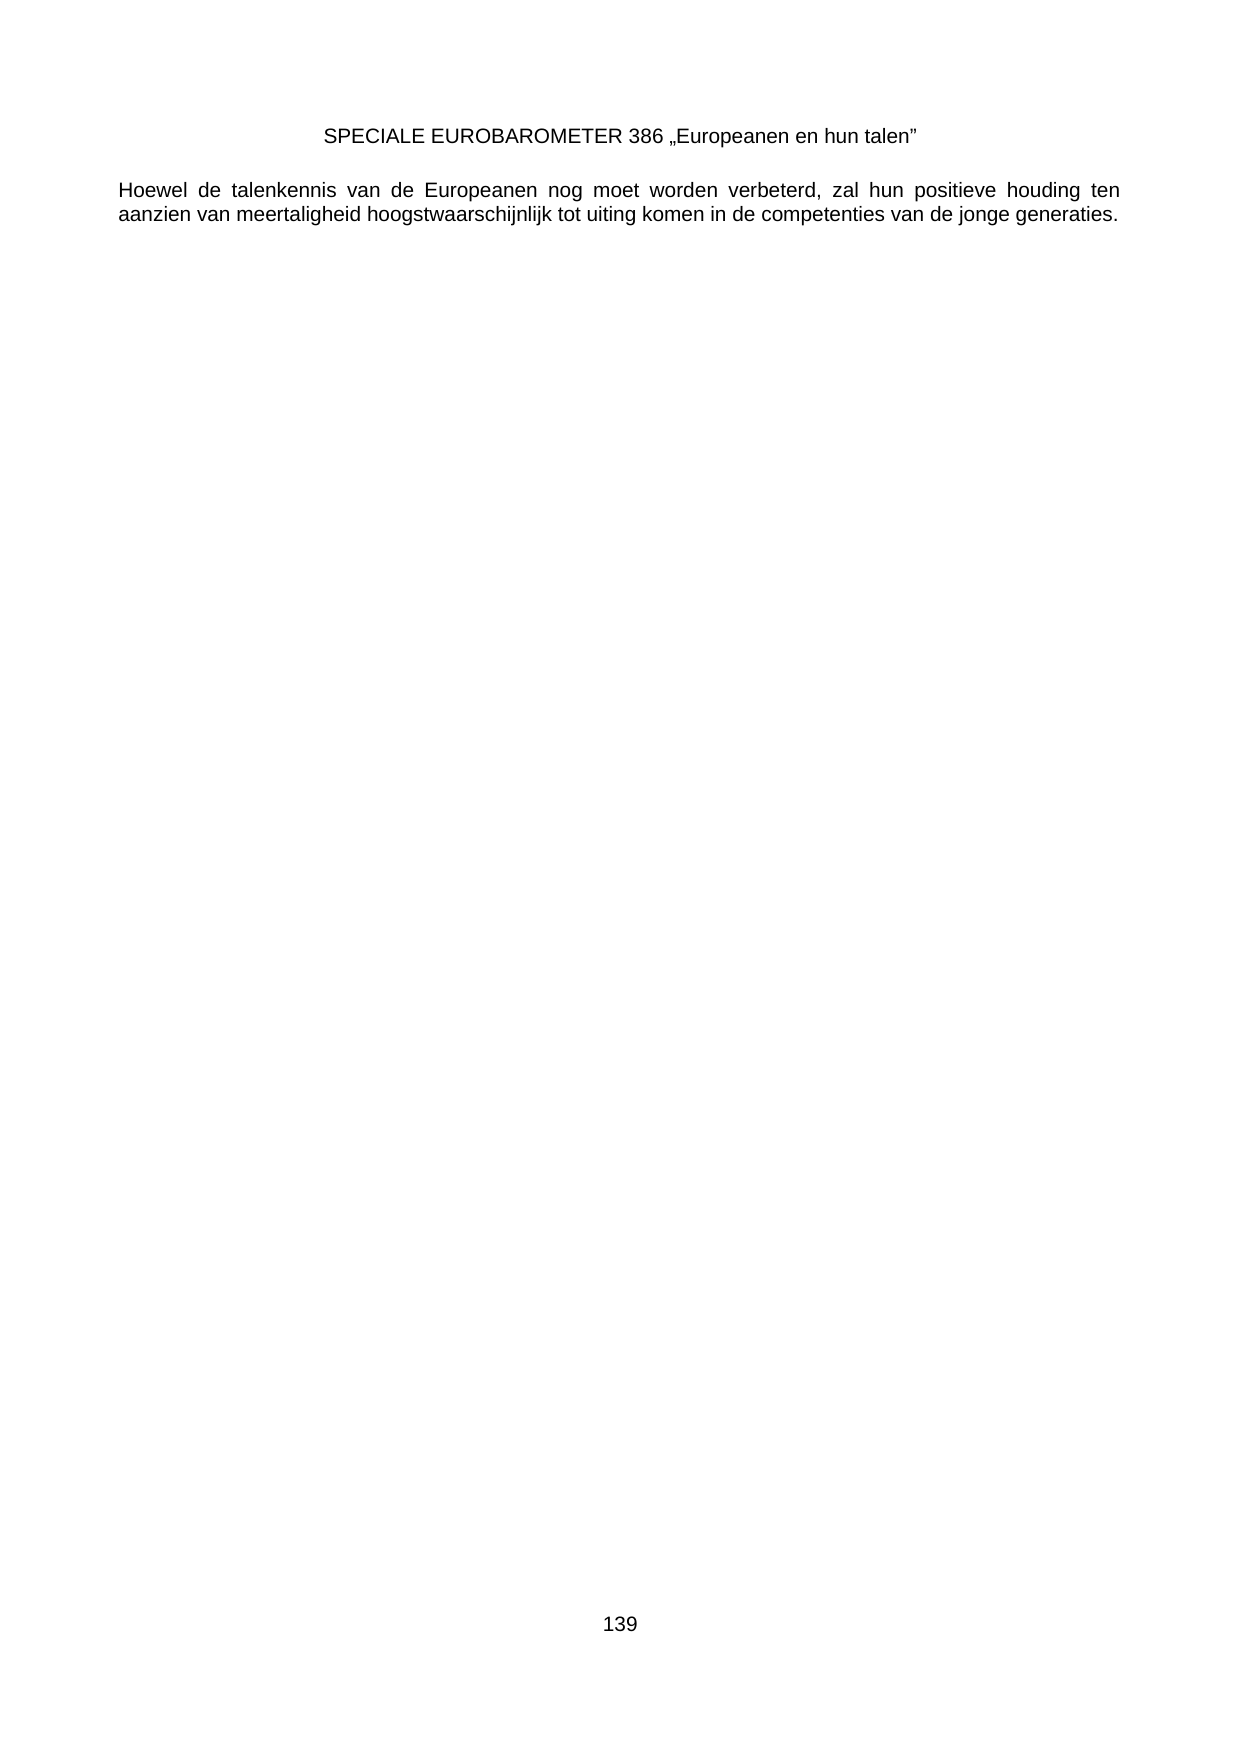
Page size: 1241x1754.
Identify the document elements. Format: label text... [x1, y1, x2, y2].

text Hoewel de talenkennis van de Europeanen nog moet worden verbeterd, zal hun positieve houding ten aanzien van meertaligheid hoogstwaarschijnlijk tot uiting komen in de competenties van de jonge generaties. [118, 177, 1122, 225]
